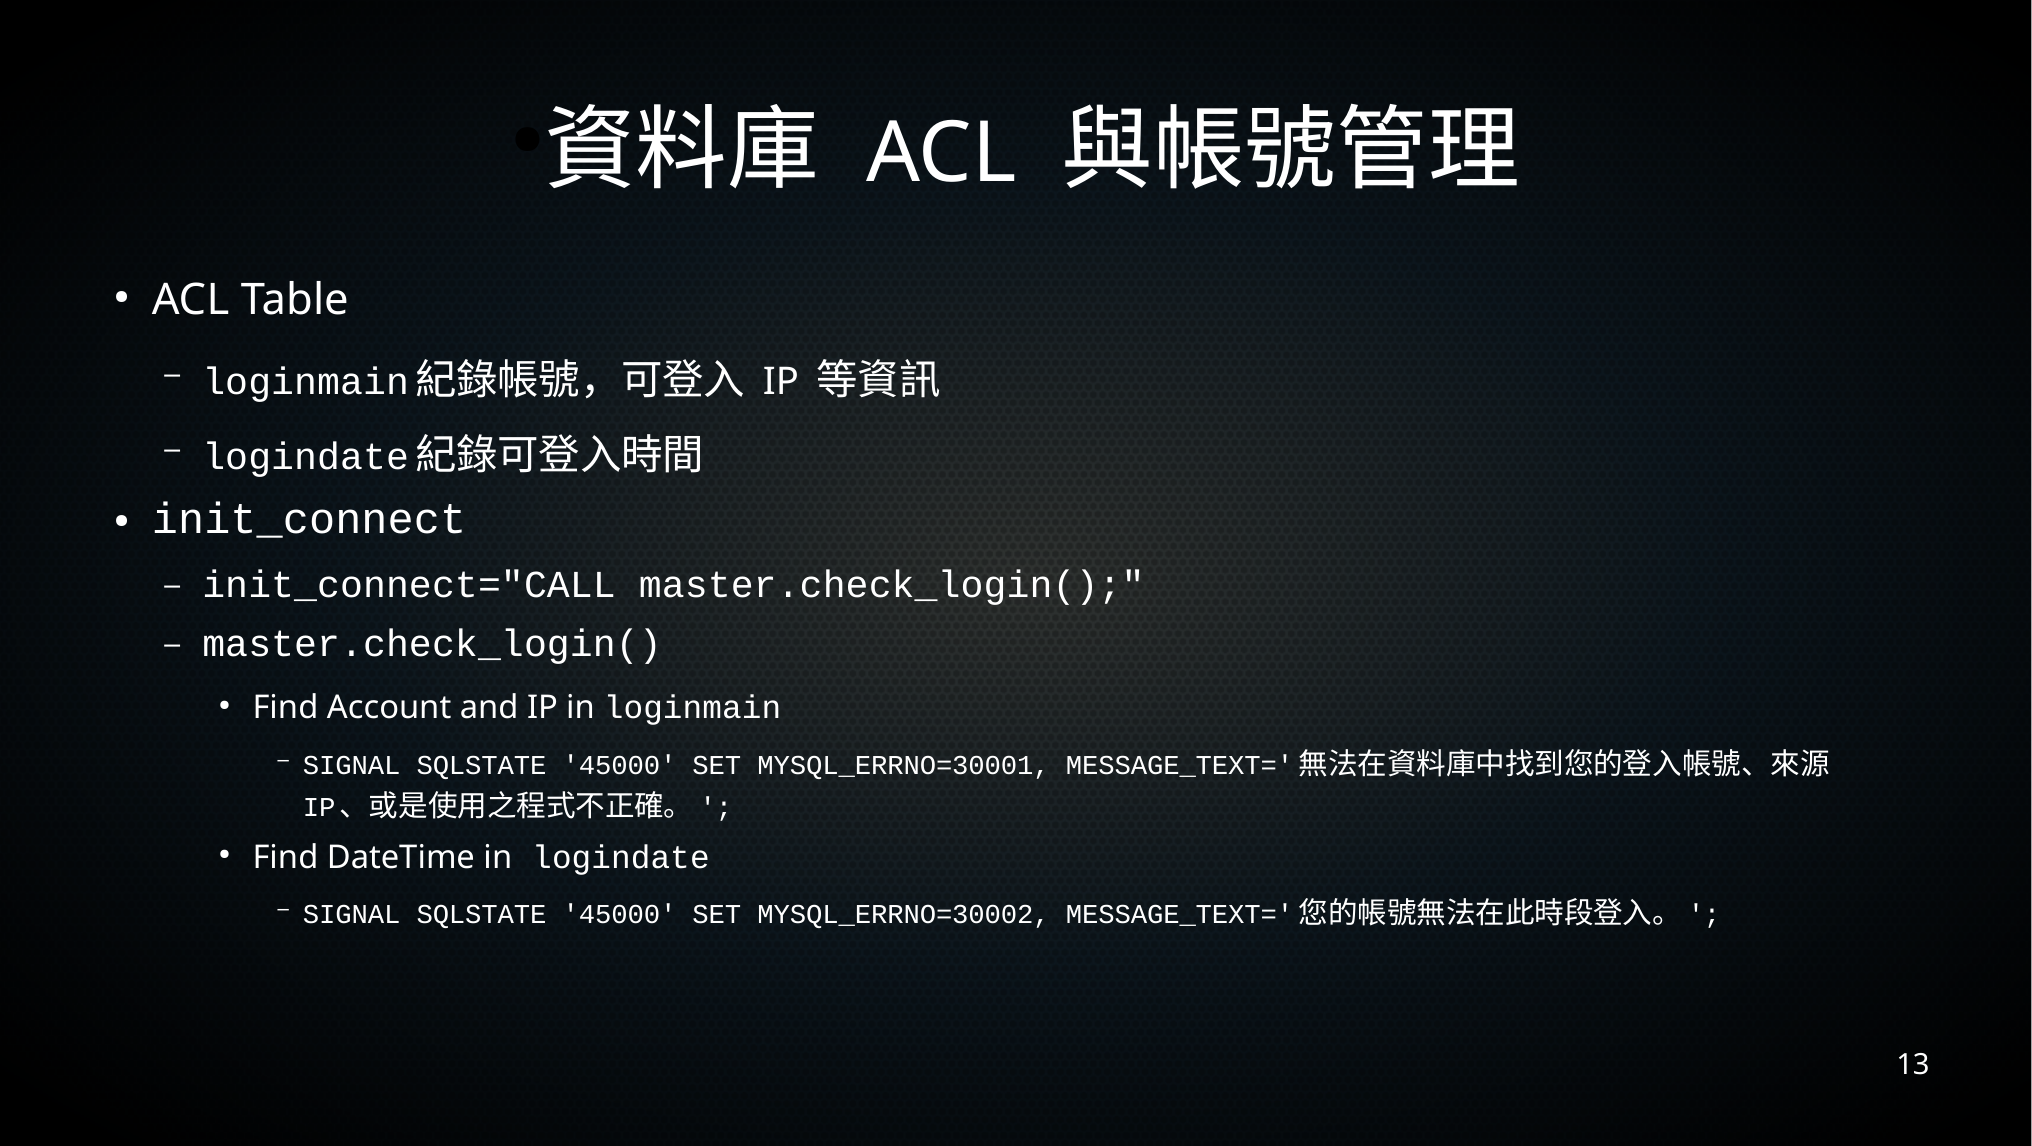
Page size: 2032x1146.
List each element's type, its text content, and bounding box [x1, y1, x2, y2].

picture [0, 0, 2032, 1146]
title 資料庫 ACL 與帳號管理 [101, 45, 1930, 237]
list ACL Table loginmain紀錄帳號，可登入 IP 等資訊 logindate紀錄可登入時間 init_connect init_connect="CALL master.check_login();" master.check_login() Find Account and IP in loginmain SIGNAL SQLSTATE '45000' SET MYSQL_ERRNO=30001, MESSAGE_TEXT='無法在資料庫中找到您的登入帳號、來源IP、或是使用之程式不正確。'; Find DateTime in logindate SIGNAL SQLSTATE '45000' SET MYSQL_ERRNO=30002, MESSAGE_TEXT='您的帳號無法在此時段登入。'; [101, 268, 1890, 933]
